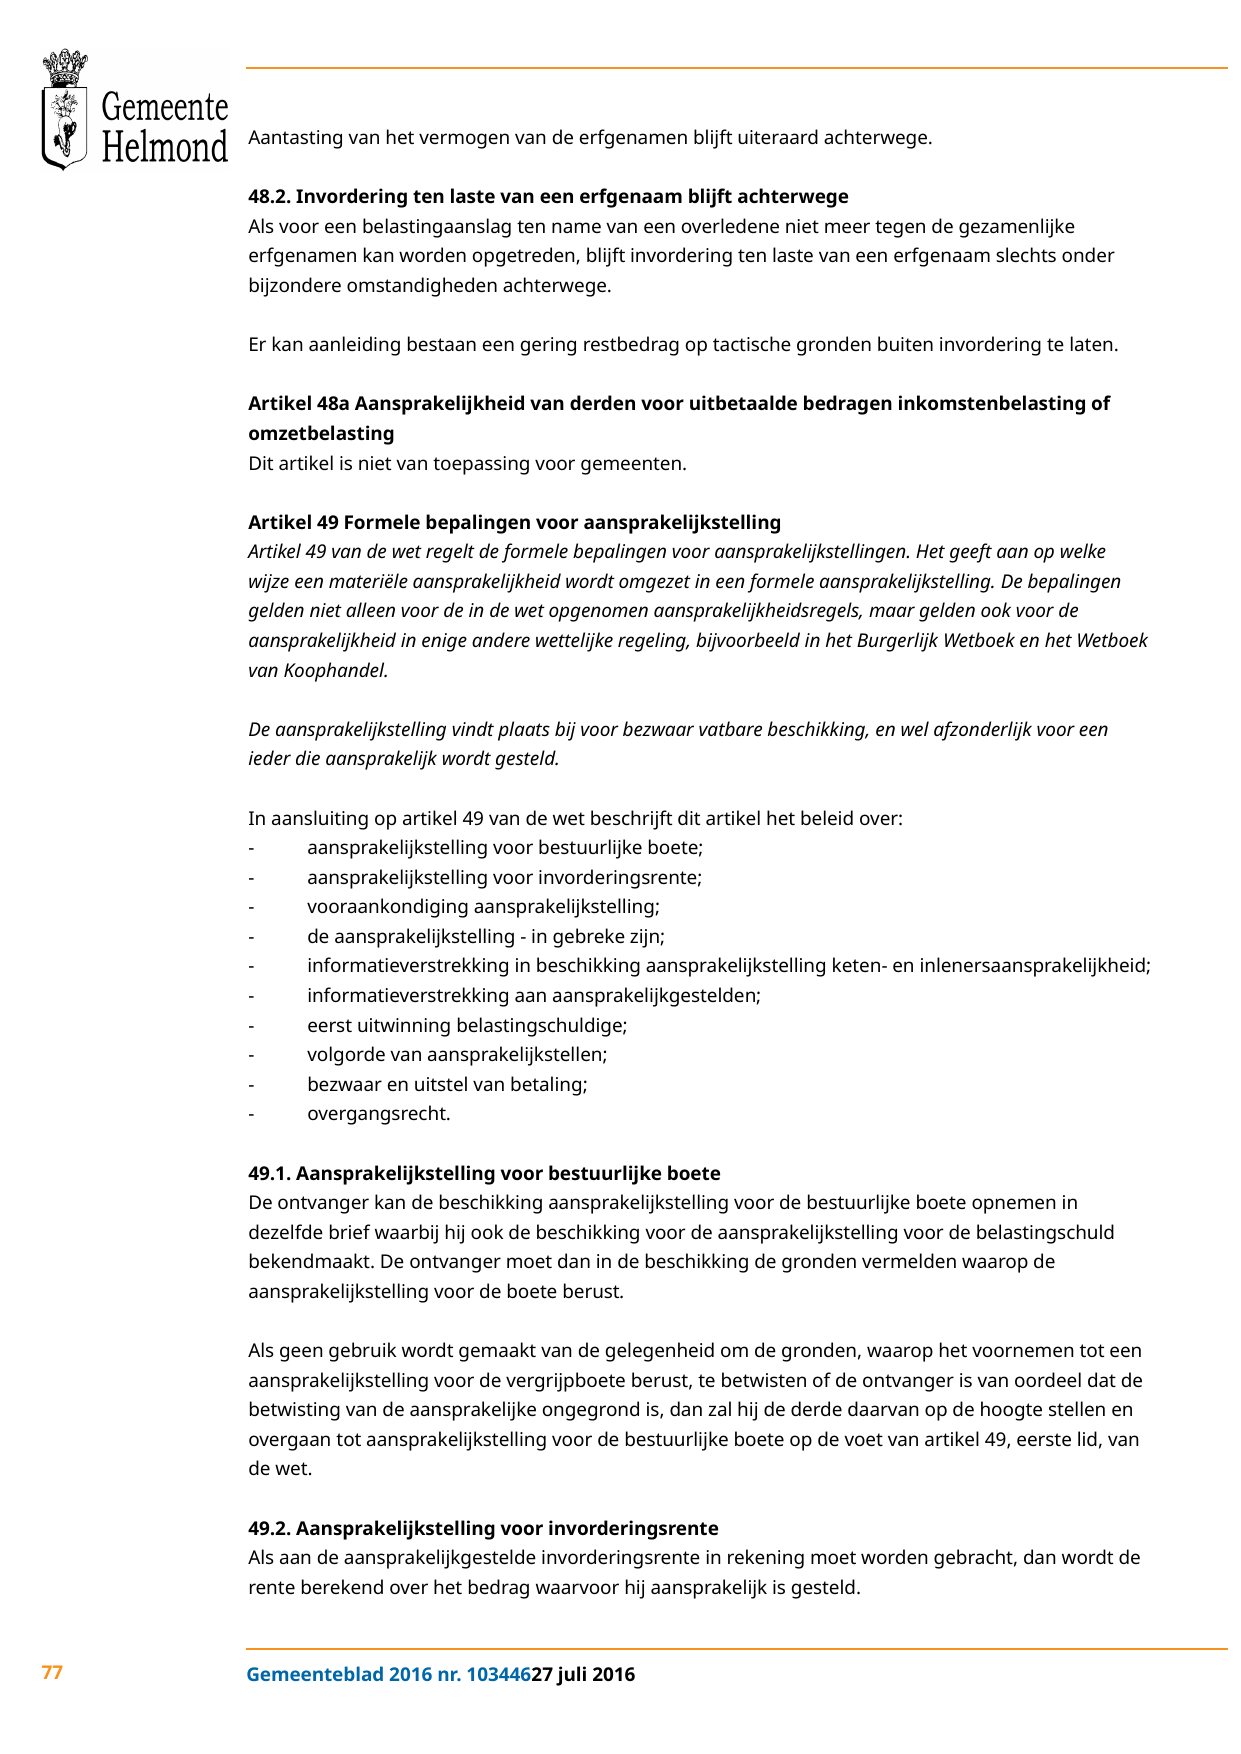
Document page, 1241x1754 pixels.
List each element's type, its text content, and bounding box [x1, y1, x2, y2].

text 49.2. Aansprakelijkstelling voor invorderingsrente [248, 1515, 1152, 1541]
list informatieverstrekking in beschikking aansprakelijkstelling keten- en inlenersaansprakelijkheid; [248, 953, 1152, 978]
text Dit artikel is niet van toepassing voor gemeenten. [248, 450, 1152, 476]
list vooraankondiging aansprakelijkstelling; [248, 893, 1152, 919]
text Aantasting van het vermogen van de erfgenamen blijft uiteraard achterwege. [248, 124, 1152, 150]
text Als geen gebruik wordt gemaakt van de gelegenheid om de gronden, waarop het voornemen tot een aansprakelijkstelling voor de vergrijpboete berust, te betwisten of de ontvanger is van oordeel dat de betwisting van de aansprakelijke ongegrond is, dan zal hij de derde daarvan op de hoogte stellen en overgaan tot aansprakelijkstelling voor de bestuurlijke boete op de voet van artikel 49, eerste lid, van de wet. [248, 1337, 1152, 1481]
list overgangsrecht. [248, 1101, 1152, 1126]
list de aansprakelijkstelling - in gebreke zijn; [248, 923, 1152, 949]
list aansprakelijkstelling voor invorderingsrente; [248, 864, 1152, 890]
list bezwaar en uitstel van betaling; [248, 1071, 1152, 1097]
text 49.1. Aansprakelijkstelling voor bestuurlijke boete [248, 1160, 1152, 1186]
text De aansprakelijkstelling vindt plaats bij voor bezwaar vatbare beschikking, en wel afzonderlijk voor een ieder die aansprakelijk wordt gesteld. [248, 716, 1152, 771]
list eerst uitwinning belastingschuldige; [248, 1012, 1152, 1038]
list volgorde van aansprakelijkstellen; [248, 1041, 1152, 1067]
text Artikel 49 Formele bepalingen voor aansprakelijkstelling [248, 509, 1152, 535]
text Artikel 48a Aansprakelijkheid van derden voor uitbetaalde bedragen inkomstenbelasting of omzetbelasting [248, 391, 1152, 446]
list informatieverstrekking aan aansprakelijkgestelden; [248, 982, 1152, 1008]
text Artikel 49 van de wet regelt de formele bepalingen voor aansprakelijkstellingen. Het geeft aan op welke wijze een materiële aansprakelijkheid wordt omgezet in een formele aansprakelijkstelling. De bepalingen gelden niet alleen voor de in de wet opgenomen aansprakelijkheidsregels, maar gelden ook voor de aansprakelijkheid in enige andere wettelijke regeling, bijvoorbeeld in het Burgerlijk Wetboek en het Wetboek van Koophandel. [248, 538, 1152, 683]
text Als voor een belastingaanslag ten name van een overledene niet meer tegen de gezamenlijke erfgenamen kan worden opgetreden, blijft invordering ten laste van een erfgenaam slechts onder bijzondere omstandigheden achterwege. [248, 213, 1152, 298]
list aansprakelijkstelling voor bestuurlijke boete; [248, 834, 1152, 860]
text Als aan de aansprakelijkgestelde invorderingsrente in rekening moet worden gebracht, dan wordt de rente berekend over het bedrag waarvoor hij aansprakelijk is gesteld. [248, 1544, 1152, 1600]
text 48.2. Invordering ten laste van een erfgenaam blijft achterwege [248, 183, 1152, 209]
text Er kan aanleiding bestaan een gering restbedrag op tactische gronden buiten invordering te laten. [248, 331, 1152, 357]
text De ontvanger kan de beschikking aansprakelijkstelling voor de bestuurlijke boete opnemen in dezelfde brief waarbij hij ook de beschikking voor de aansprakelijkstelling voor de belastingschuld bekendmaakt. De ontvanger moet dan in de beschikking de gronden vermelden waarop de aansprakelijkstelling voor de boete berust. [248, 1189, 1152, 1304]
picture [41, 47, 231, 172]
text In aansluiting op artikel 49 van de wet beschrijft dit artikel het beleid over: [248, 805, 1152, 831]
